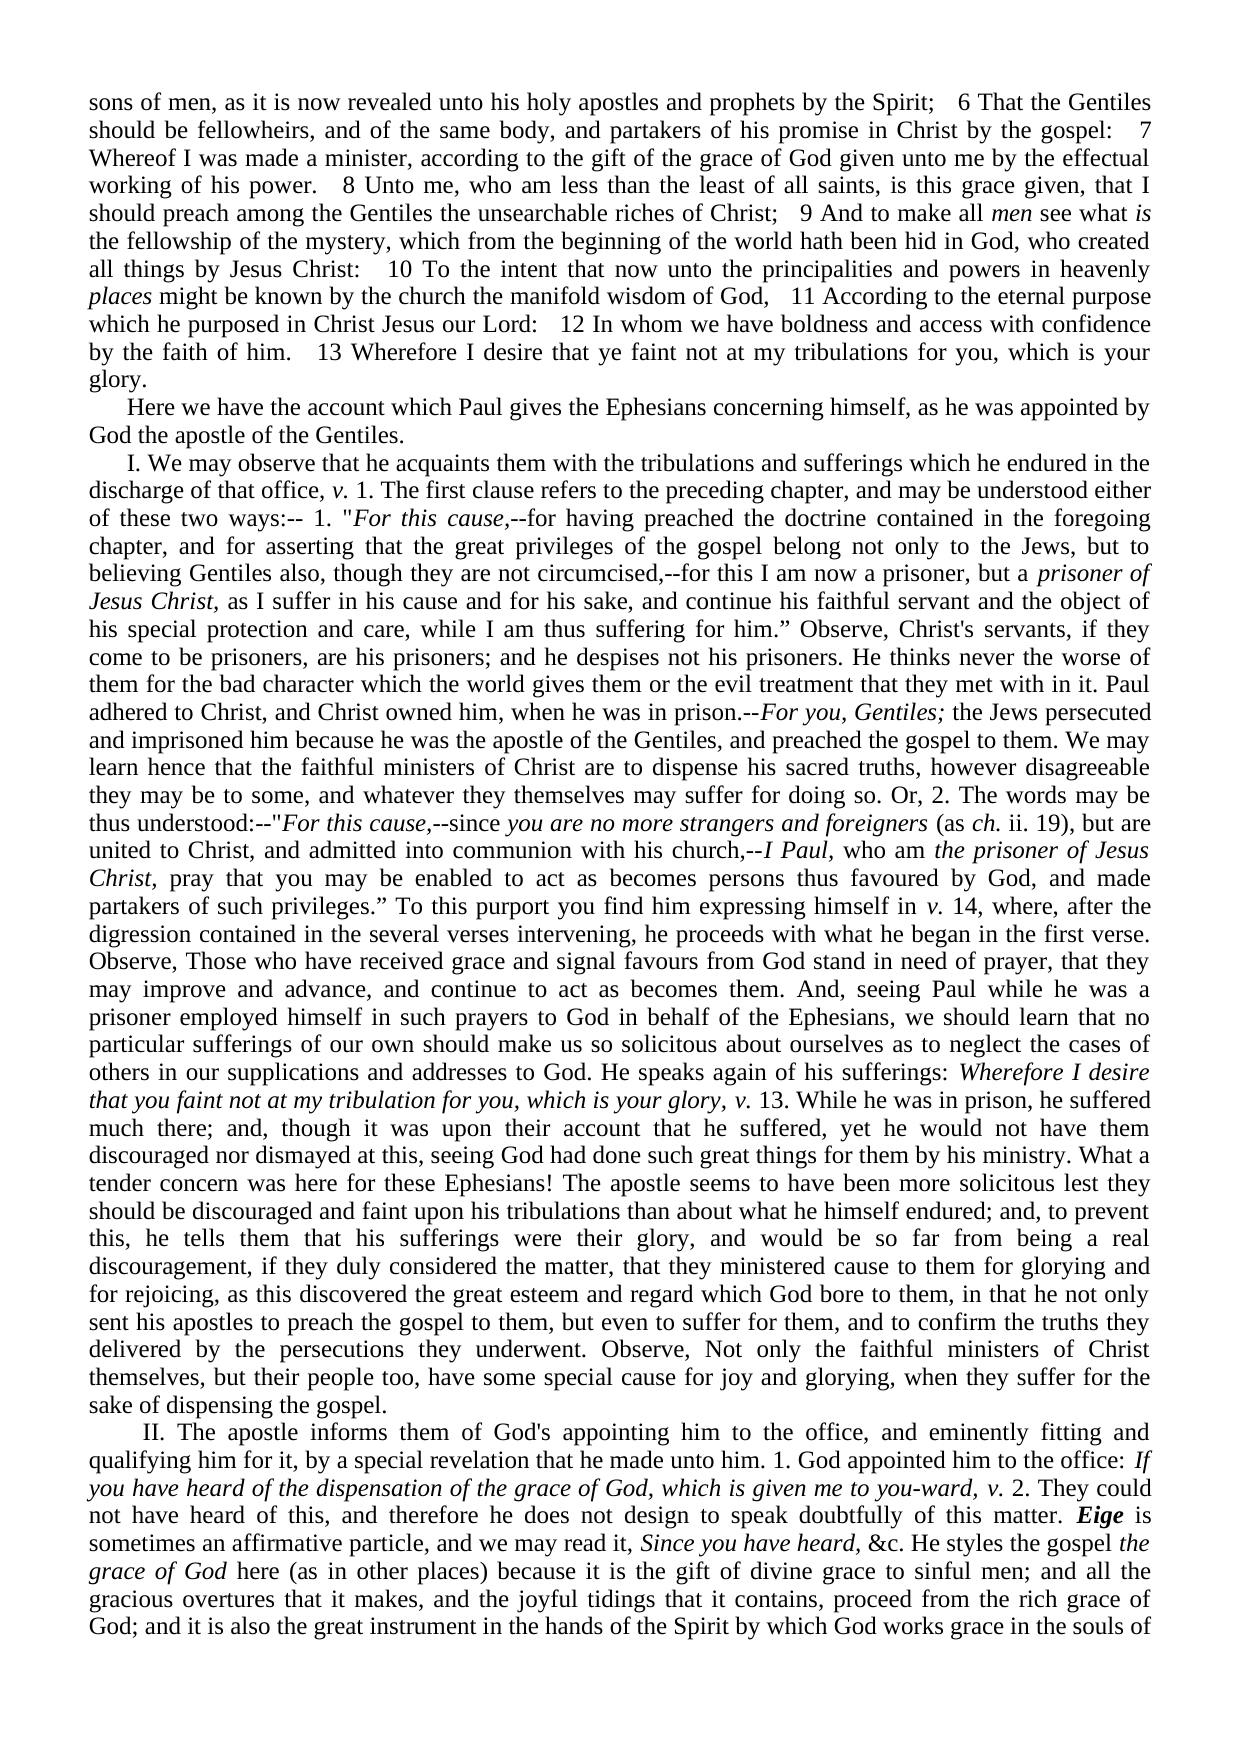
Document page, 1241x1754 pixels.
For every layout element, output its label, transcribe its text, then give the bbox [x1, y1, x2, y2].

text Here we have the account which Paul gives the Ephesians concerning himself, as he was appointed by God the apostle of the Gentiles. [88, 393, 1152, 449]
text sons of men, as it is now revealed unto his holy apostles and prophets by the Spirit; 6 That the Gentiles should be fellowheirs, and of the same body, and partakers of his promise in Christ by the gospel: 7 Whereof I was made a minister, according to the gift of the grace of God given unto me by the effectual working of his power. 8 Unto me, who am less than the least of all saints, is this grace given, that I should preach among the Gentiles the unsearchable riches of Christ; 9 And to make all men see what is the fellowship of the mystery, which from the beginning of the world hath been hid in God, who created all things by Jesus Christ: 10 To the intent that now unto the principalities and powers in heavenly places might be known by the church the manifold wisdom of God, 11 According to the eternal purpose which he purposed in Christ Jesus our Lord: 12 In whom we have boldness and access with confidence by the faith of him. 13 Wherefore I desire that ye faint not at my tribulations for you, which is your glory. [88, 88, 1152, 393]
text II. The apostle informs them of God's appointing him to the office, and eminently fitting and qualifying him for it, by a special revelation that he made unto him. 1. God appointed him to the office: If you have heard of the dispensation of the grace of God, which is given me to you-ward, v. 2. They could not have heard of this, and therefore he does not design to speak doubtfully of this matter. Eige is sometimes an affirmative particle, and we may read it, Since you have heard, &c. He styles the gospel the grace of God here (as in other places) because it is the gift of divine grace to sinful men; and all the gracious overtures that it makes, and the joyful tidings that it contains, proceed from the rich grace of God; and it is also the great instrument in the hands of the Spirit by which God works grace in the souls of [88, 1418, 1152, 1640]
text I. We may observe that he acquaints them with the tribulations and sufferings which he endured in the discharge of that office, v. 1. The first clause refers to the preceding chapter, and may be understood either of these two ways:-- 1. "For this cause,--for having preached the doctrine contained in the foregoing chapter, and for asserting that the great privileges of the gospel belong not only to the Jews, but to believing Gentiles also, though they are not circumcised,--for this I am now a prisoner, but a prisoner of Jesus Christ, as I suffer in his cause and for his sake, and continue his faithful servant and the object of his special protection and care, while I am thus suffering for him.” Observe, Christ's servants, if they come to be prisoners, are his prisoners; and he despises not his prisoners. He thinks never the worse of them for the bad character which the world gives them or the evil treatment that they met with in it. Paul adhered to Christ, and Christ owned him, when he was in prison.--For you, Gentiles; the Jews persecuted and imprisoned him because he was the apostle of the Gentiles, and preached the gospel to them. We may learn hence that the faithful ministers of Christ are to dispense his sacred truths, however disagreeable they may be to some, and whatever they themselves may suffer for doing so. Or, 2. The words may be thus understood:--"For this cause,--since you are no more strangers and foreigners (as ch. ii. 19), but are united to Christ, and admitted into communion with his church,--I Paul, who am the prisoner of Jesus Christ, pray that you may be enabled to act as becomes persons thus favoured by God, and made partakers of such privileges.” To this purport you find him expressing himself in v. 14, where, after the digression contained in the several verses intervening, he proceeds with what he began in the first verse. Observe, Those who have received grace and signal favours from God stand in need of prayer, that they may improve and advance, and continue to act as becomes them. And, seeing Paul while he was a prisoner employed himself in such prayers to God in behalf of the Ephesians, we should learn that no particular sufferings of our own should make us so solicitous about ourselves as to neglect the cases of others in our supplications and addresses to God. He speaks again of his sufferings: Wherefore I desire that you faint not at my tribulation for you, which is your glory, v. 13. While he was in prison, he suffered much there; and, though it was upon their account that he suffered, yet he would not have them discouraged nor dismayed at this, seeing God had done such great things for them by his ministry. What a tender concern was here for these Ephesians! The apostle seems to have been more solicitous lest they should be discouraged and faint upon his tribulations than about what he himself endured; and, to prevent this, he tells them that his sufferings were their glory, and would be so far from being a real discouragement, if they duly considered the matter, that they ministered cause to them for glorying and for rejoicing, as this discovered the great esteem and regard which God bore to them, in that he not only sent his apostles to preach the gospel to them, but even to suffer for them, and to confirm the truths they delivered by the persecutions they underwent. Observe, Not only the faithful ministers of Christ themselves, but their people too, have some special cause for joy and glorying, when they suffer for the sake of dispensing the gospel. [88, 449, 1152, 1418]
